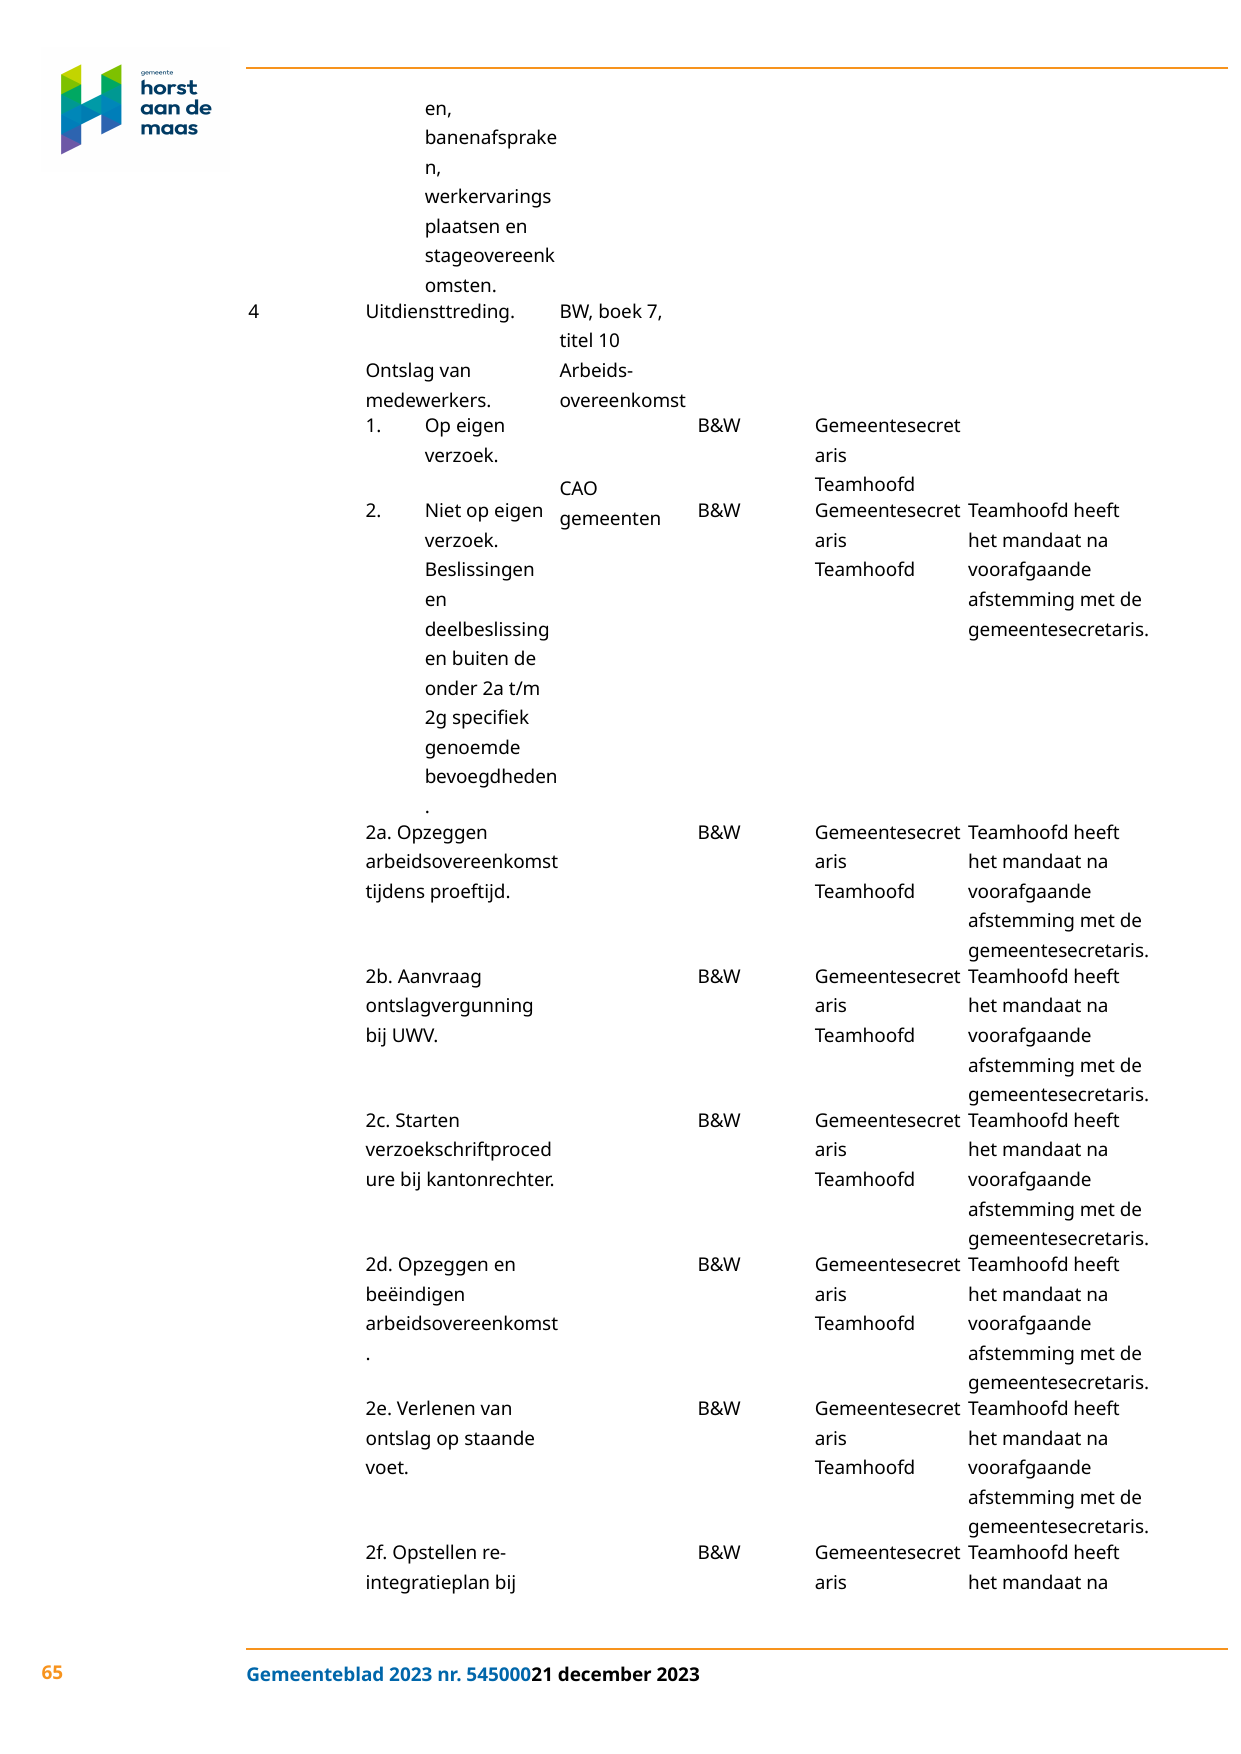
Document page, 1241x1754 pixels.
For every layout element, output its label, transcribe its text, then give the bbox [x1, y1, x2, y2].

table_cell [968, 298, 1152, 412]
table_cell Teamhoofd heeft het mandaat na voorafgaande afstemming met de gemeentesecretaris. [968, 498, 1152, 819]
table_cell B&W [697, 1107, 814, 1251]
table_cell 2d. Opzeggen en beëindigen arbeidsovereenkomst. [365, 1251, 559, 1395]
table_cell B&W [697, 963, 814, 1107]
table_cell B&W [697, 1395, 814, 1539]
table_cell [697, 298, 814, 412]
table_cell Teamhoofd heeft het mandaat na voorafgaande afstemming met de gemeentesecretaris. [968, 1395, 1152, 1539]
table_cell [815, 298, 968, 412]
table_cell B&W [697, 1251, 814, 1395]
table_cell Gemeentesecretaris Teamhoofd [815, 498, 968, 819]
table_cell 2f. Opstellen re-integratieplan bij [365, 1539, 559, 1594]
table_cell Op eigen verzoek. [365, 413, 559, 497]
table_cell [559, 95, 697, 298]
table_cell BW, boek 7, titel 10 Arbeids-overeenkomst CAO gemeenten [559, 298, 697, 1594]
table_cell [968, 95, 1152, 298]
table_cell Gemeentesecretaris Teamhoofd [815, 1395, 968, 1539]
table_cell Teamhoofd heeft het mandaat na [968, 1539, 1152, 1594]
table_cell Teamhoofd heeft het mandaat na voorafgaande afstemming met de gemeentesecretaris. [968, 963, 1152, 1107]
table_cell Gemeentesecretaris Teamhoofd [815, 819, 968, 963]
table_cell 2b. Aanvraag ontslagvergunning bij UWV. [365, 963, 559, 1107]
table_cell Gemeentesecretaris [815, 1539, 968, 1594]
table_cell Uitdiensttreding. Ontslag van medewerkers. [365, 298, 559, 412]
table_cell Gemeentesecretaris Teamhoofd [815, 963, 968, 1107]
table_cell Teamhoofd heeft het mandaat na voorafgaande afstemming met de gemeentesecretaris. [968, 1251, 1152, 1395]
table_cell B&W [697, 819, 814, 963]
table_cell Niet op eigen verzoek. Beslissingen en deelbeslissingen buiten de onder 2a t/m 2g specifiek genoemde bevoegdheden. [365, 498, 559, 819]
table_cell Gemeentesecretaris Teamhoofd [815, 413, 968, 497]
table_cell B&W [697, 498, 814, 819]
table_cell Gemeentesecretaris Teamhoofd [815, 1107, 968, 1251]
table_cell Gemeentesecretaris Teamhoofd [815, 1251, 968, 1395]
table_cell 2a. Opzeggen arbeidsovereenkomst tijdens proeftijd. [365, 819, 559, 963]
table_cell 2c. Starten verzoekschriftprocedure bij kantonrechter. [365, 1107, 559, 1251]
table_cell en, banenafspraken, werkervaringsplaatsen en stageovereenkomsten. [365, 95, 559, 298]
table_cell [697, 95, 814, 298]
table_cell [968, 413, 1152, 497]
table_cell Teamhoofd heeft het mandaat na voorafgaande afstemming met de gemeentesecretaris. [968, 1107, 1152, 1251]
table_cell [815, 95, 968, 298]
table_cell B&W [697, 413, 814, 497]
table_cell [248, 95, 365, 298]
table_cell 2e. Verlenen van ontslag op staande voet. [365, 1395, 559, 1539]
table_cell B&W [697, 1539, 814, 1594]
table_cell 4 [248, 298, 365, 1594]
table_cell Teamhoofd heeft het mandaat na voorafgaande afstemming met de gemeentesecretaris. [968, 819, 1152, 963]
picture [41, 47, 231, 172]
